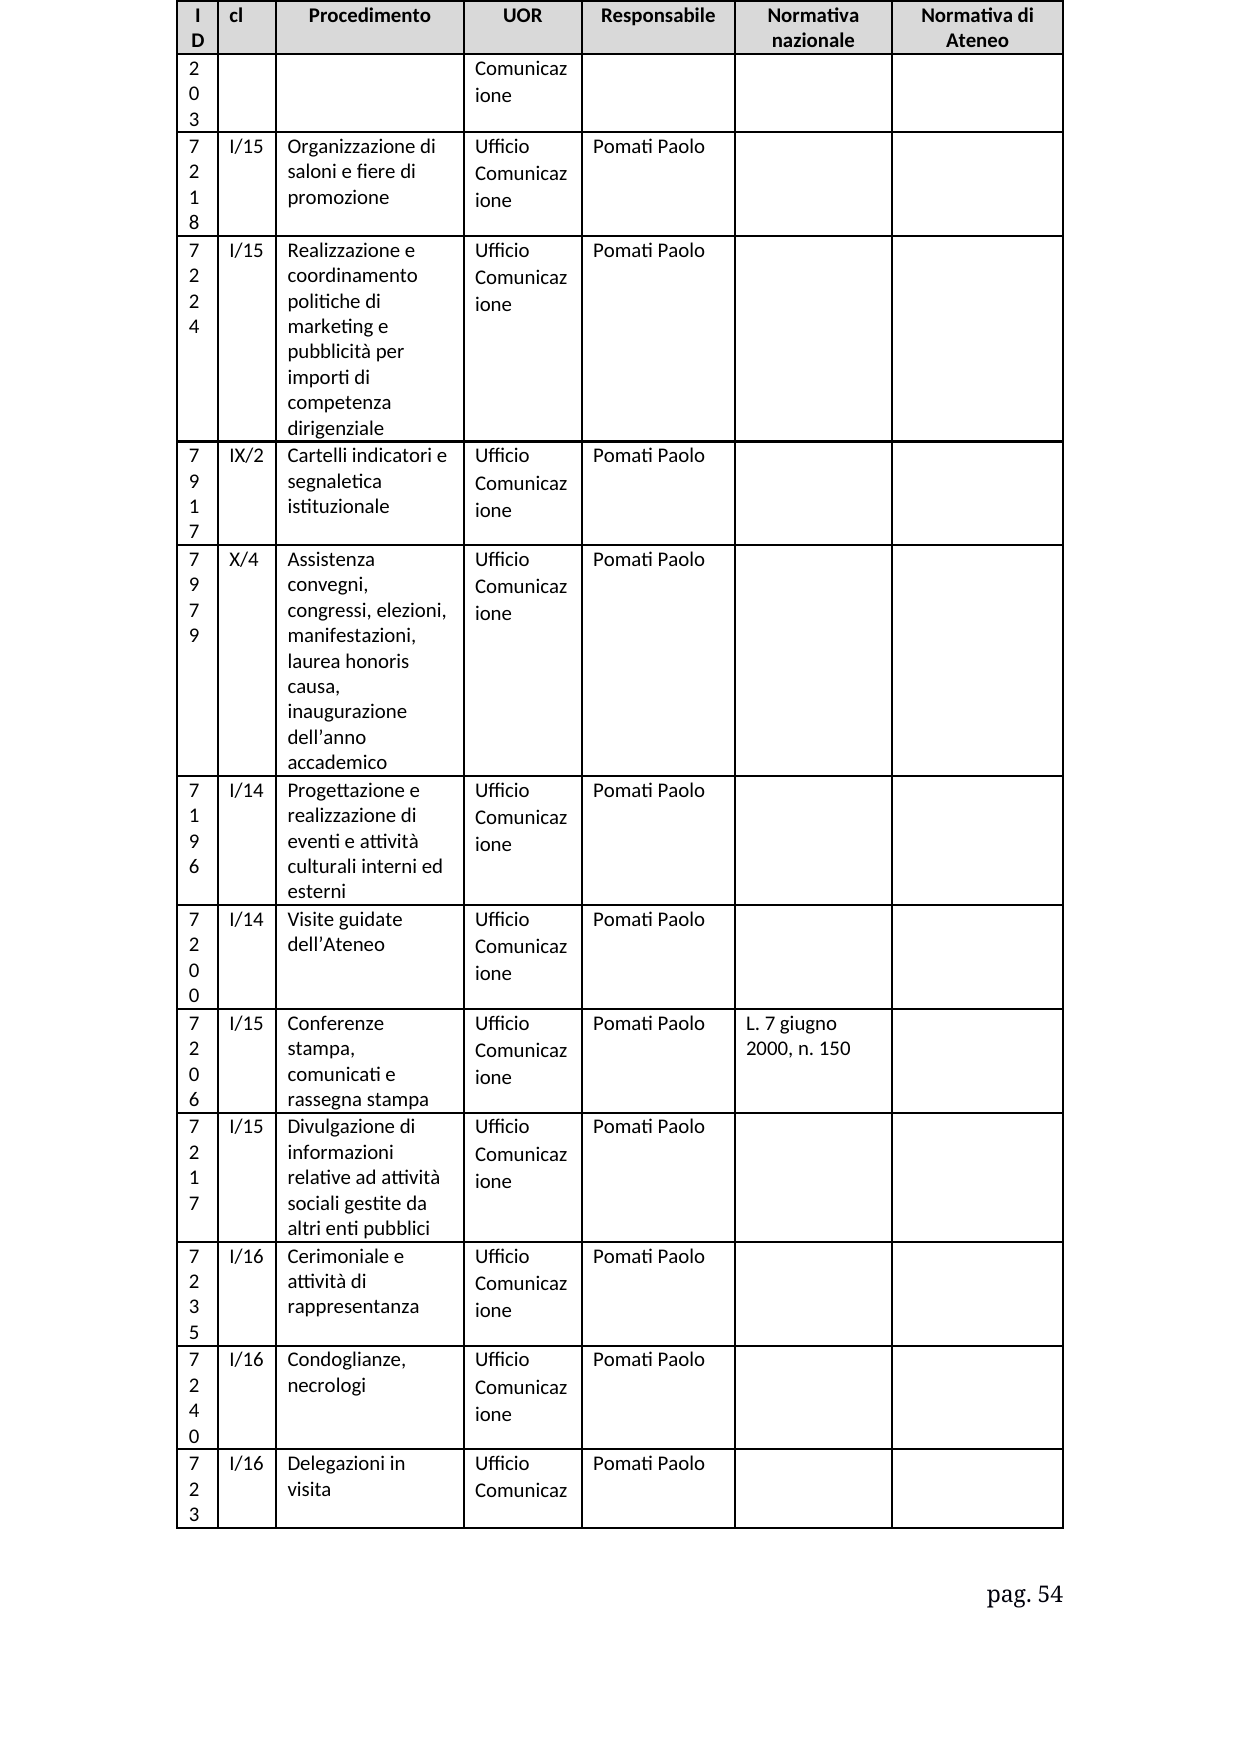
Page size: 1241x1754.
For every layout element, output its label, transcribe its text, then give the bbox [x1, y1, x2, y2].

table_cell Pomati Paolo [583, 1243, 734, 1344]
table_cell 203 [178, 55, 217, 131]
table_cell [736, 443, 891, 544]
table_cell I/16 [219, 1347, 275, 1448]
table_cell Ufficio Comunicazione [465, 546, 581, 775]
table_cell [893, 55, 1062, 131]
table_cell Divulgazione di informazioni relative ad attività sociali gestite da altri enti pubblici [277, 1114, 463, 1241]
table_cell [893, 906, 1062, 1008]
table_cell 723 [178, 1450, 217, 1527]
table_cell I/15 [219, 1114, 275, 1241]
table_cell Pomati Paolo [583, 1450, 734, 1527]
table_header Normativa di Ateneo [893, 2, 1062, 53]
table_cell L. 7 giugno 2000, n. 150 [736, 1010, 891, 1112]
table_cell 7206 [178, 1010, 217, 1112]
table_cell [893, 1347, 1062, 1448]
table_cell Ufficio Comunicazione [465, 443, 581, 544]
table_cell [893, 777, 1062, 904]
table_cell I/15 [219, 237, 275, 440]
table_header Responsabile [583, 2, 734, 53]
table_cell Ufficio Comunicazione [465, 777, 581, 904]
table_cell 7218 [178, 133, 217, 235]
table_cell Condoglianze, necrologi [277, 1347, 463, 1448]
table_cell I/14 [219, 777, 275, 904]
table_cell Pomati Paolo [583, 1114, 734, 1241]
table_cell I/16 [219, 1450, 275, 1527]
table_cell [736, 1114, 891, 1241]
table_cell [893, 546, 1062, 775]
table_cell Pomati Paolo [583, 1347, 734, 1448]
table_cell Ufficio Comunicazione [465, 1347, 581, 1448]
table_cell 7917 [178, 443, 217, 544]
table_cell [736, 133, 891, 235]
table_cell [893, 237, 1062, 440]
table_cell Ufficio Comunicazione [465, 237, 581, 440]
table_cell 7217 [178, 1114, 217, 1241]
table_header Normativa nazionale [736, 2, 891, 53]
table_cell Ufficio Comunicazione [465, 133, 581, 235]
table_cell Delegazioni in visita [277, 1450, 463, 1527]
table_cell [736, 237, 891, 440]
table_cell [893, 1114, 1062, 1241]
table_cell [277, 55, 463, 131]
table_cell Pomati Paolo [583, 443, 734, 544]
table_header Procedimento [277, 2, 463, 53]
table_cell [893, 1243, 1062, 1344]
table_cell [736, 906, 891, 1008]
table_cell Ufficio Comunicazione [465, 1010, 581, 1112]
table_cell Pomati Paolo [583, 546, 734, 775]
table_cell Visite guidate dell’Ateneo [277, 906, 463, 1008]
table_cell [583, 55, 734, 131]
table_cell 7235 [178, 1243, 217, 1344]
table_cell Cartelli indicatori e segnaletica istituzionale [277, 443, 463, 544]
table_cell 7240 [178, 1347, 217, 1448]
table_cell Realizzazione e coordinamento politiche di marketing e pubblicità per importi di competenza dirigenziale [277, 237, 463, 440]
table_cell 7224 [178, 237, 217, 440]
table_cell IX/2 [219, 443, 275, 544]
table_header UOR [465, 2, 581, 53]
table_cell I/15 [219, 1010, 275, 1112]
table_cell 7979 [178, 546, 217, 775]
table_cell Progettazione e realizzazione di eventi e attività culturali interni ed esterni [277, 777, 463, 904]
table_cell [736, 55, 891, 131]
table_cell [736, 1243, 891, 1344]
table_cell Pomati Paolo [583, 777, 734, 904]
table_cell Ufficio Comunicazione [465, 1243, 581, 1344]
table_cell Pomati Paolo [583, 237, 734, 440]
table_cell I/16 [219, 1243, 275, 1344]
table_cell Cerimoniale e attività di rappresentanza [277, 1243, 463, 1344]
table_cell 7196 [178, 777, 217, 904]
table_cell [736, 546, 891, 775]
table_cell [893, 1450, 1062, 1527]
table_cell [736, 1347, 891, 1448]
table_cell X/4 [219, 546, 275, 775]
table_cell [893, 1010, 1062, 1112]
table_cell I/15 [219, 133, 275, 235]
table_cell 7200 [178, 906, 217, 1008]
table_cell Conferenze stampa, comunicati e rassegna stampa [277, 1010, 463, 1112]
table_cell Comunicazione [465, 55, 581, 131]
table_cell [219, 55, 275, 131]
table_cell Pomati Paolo [583, 133, 734, 235]
table_cell [893, 443, 1062, 544]
table_cell Organizzazione di saloni e fiere di promozione [277, 133, 463, 235]
table_cell Ufficio Comunicazione [465, 1114, 581, 1241]
table_header ID [178, 2, 217, 53]
table_cell Ufficio Comunicaz [465, 1450, 581, 1527]
table_cell Assistenza convegni, congressi, elezioni, manifestazioni, laurea honoris causa, inaugurazione dell’anno accademico [277, 546, 463, 775]
table_cell [893, 133, 1062, 235]
table_cell [736, 777, 891, 904]
table_cell Pomati Paolo [583, 1010, 734, 1112]
table_header cl [219, 2, 275, 53]
table_cell [736, 1450, 891, 1527]
table_cell Ufficio Comunicazione [465, 906, 581, 1008]
table_cell Pomati Paolo [583, 906, 734, 1008]
table_cell I/14 [219, 906, 275, 1008]
